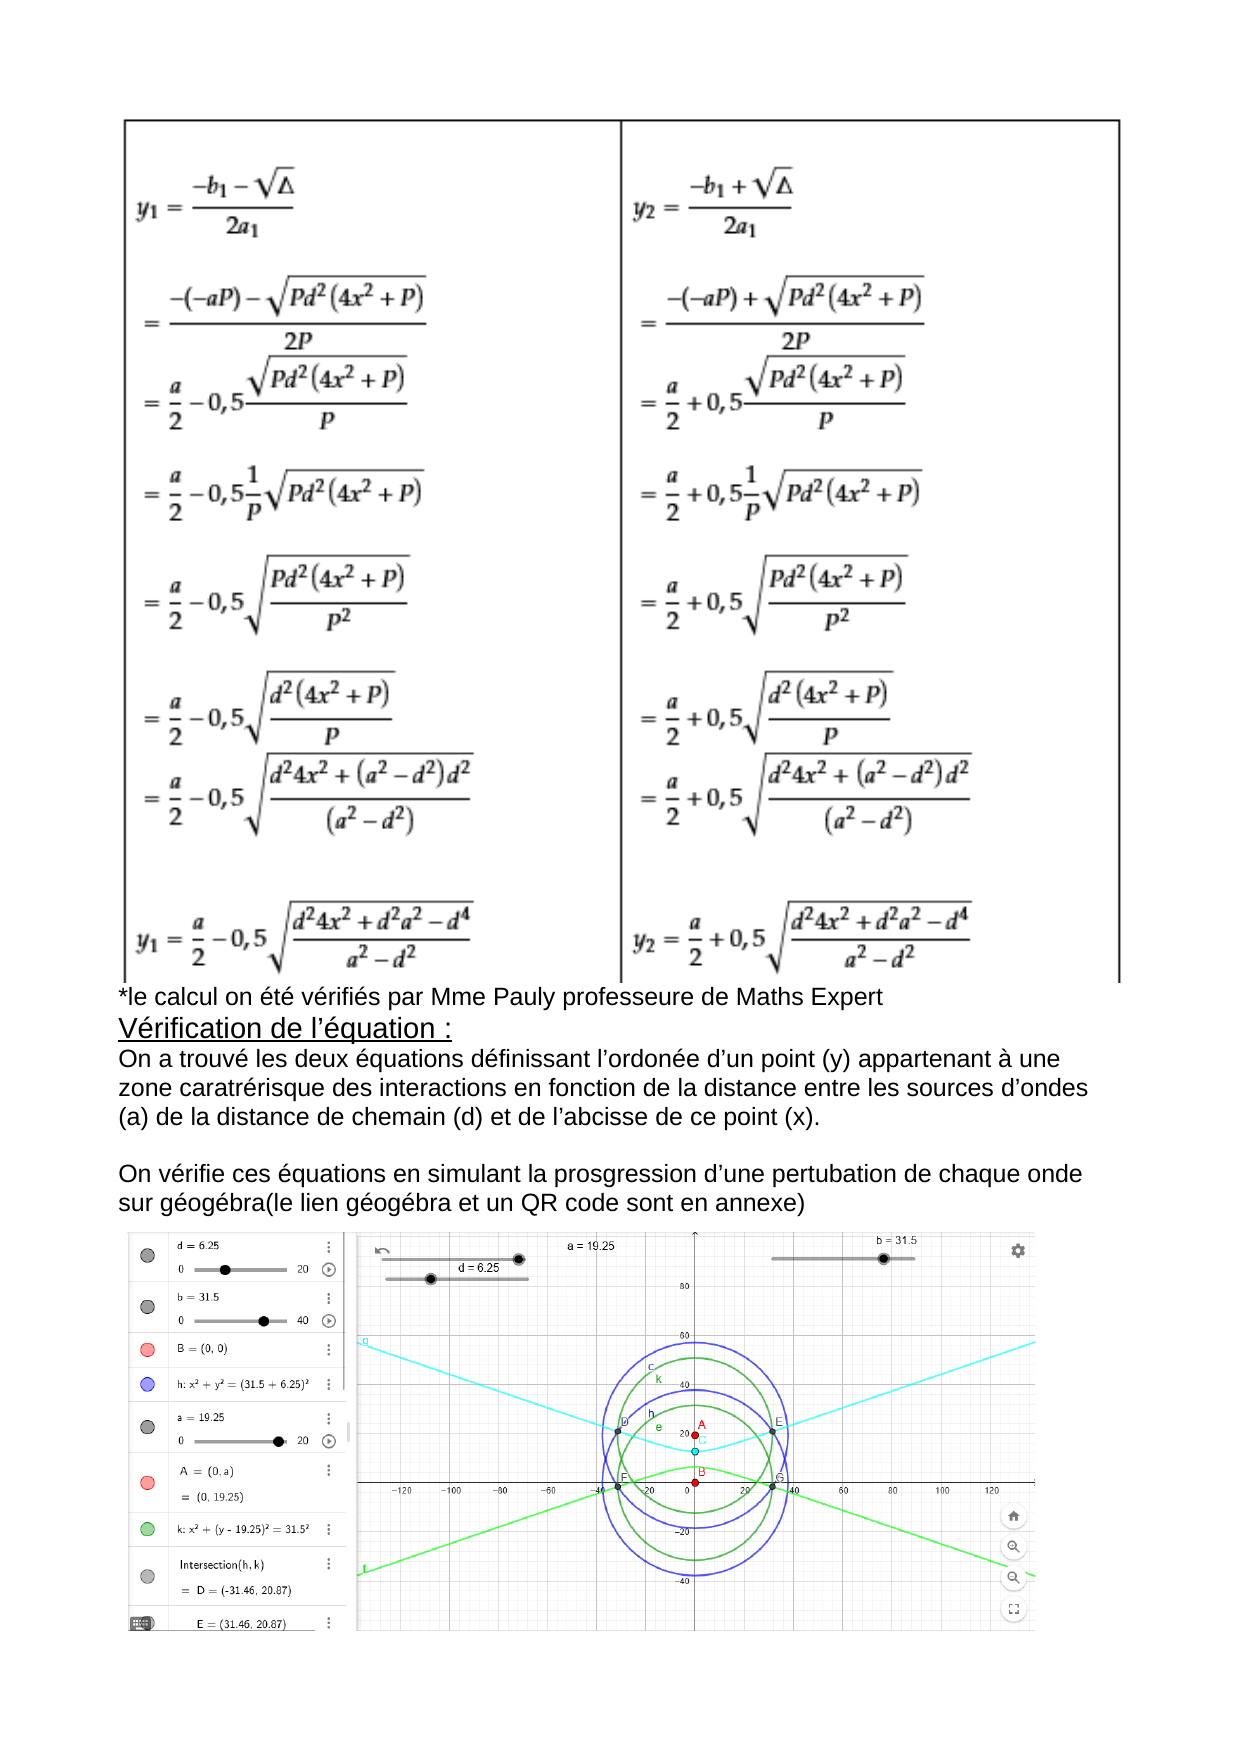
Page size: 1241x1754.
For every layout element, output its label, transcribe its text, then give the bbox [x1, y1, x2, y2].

text On a trouvé les deux équations définissant l’ordonée d’un point (y) appartenant à une zone caratrérisque des interactions en fonction de la distance entre les sources d’ondes (a) de la distance de chemain (d) et de l’abcisse de ce point (x). [118, 1044, 1122, 1131]
text *le calcul on été vérifiés par Mme Pauly professeure de Maths Expert [118, 983, 1122, 1011]
text Vérification de l’équation : [118, 1011, 1122, 1044]
text On vérifie ces équations en simulant la prosgression d’une pertubation de chaque onde sur géogébra(le lien géogébra et un QR code sont en annexe) [118, 1159, 1122, 1217]
picture [113, 118, 1134, 983]
picture [126, 1232, 1036, 1631]
